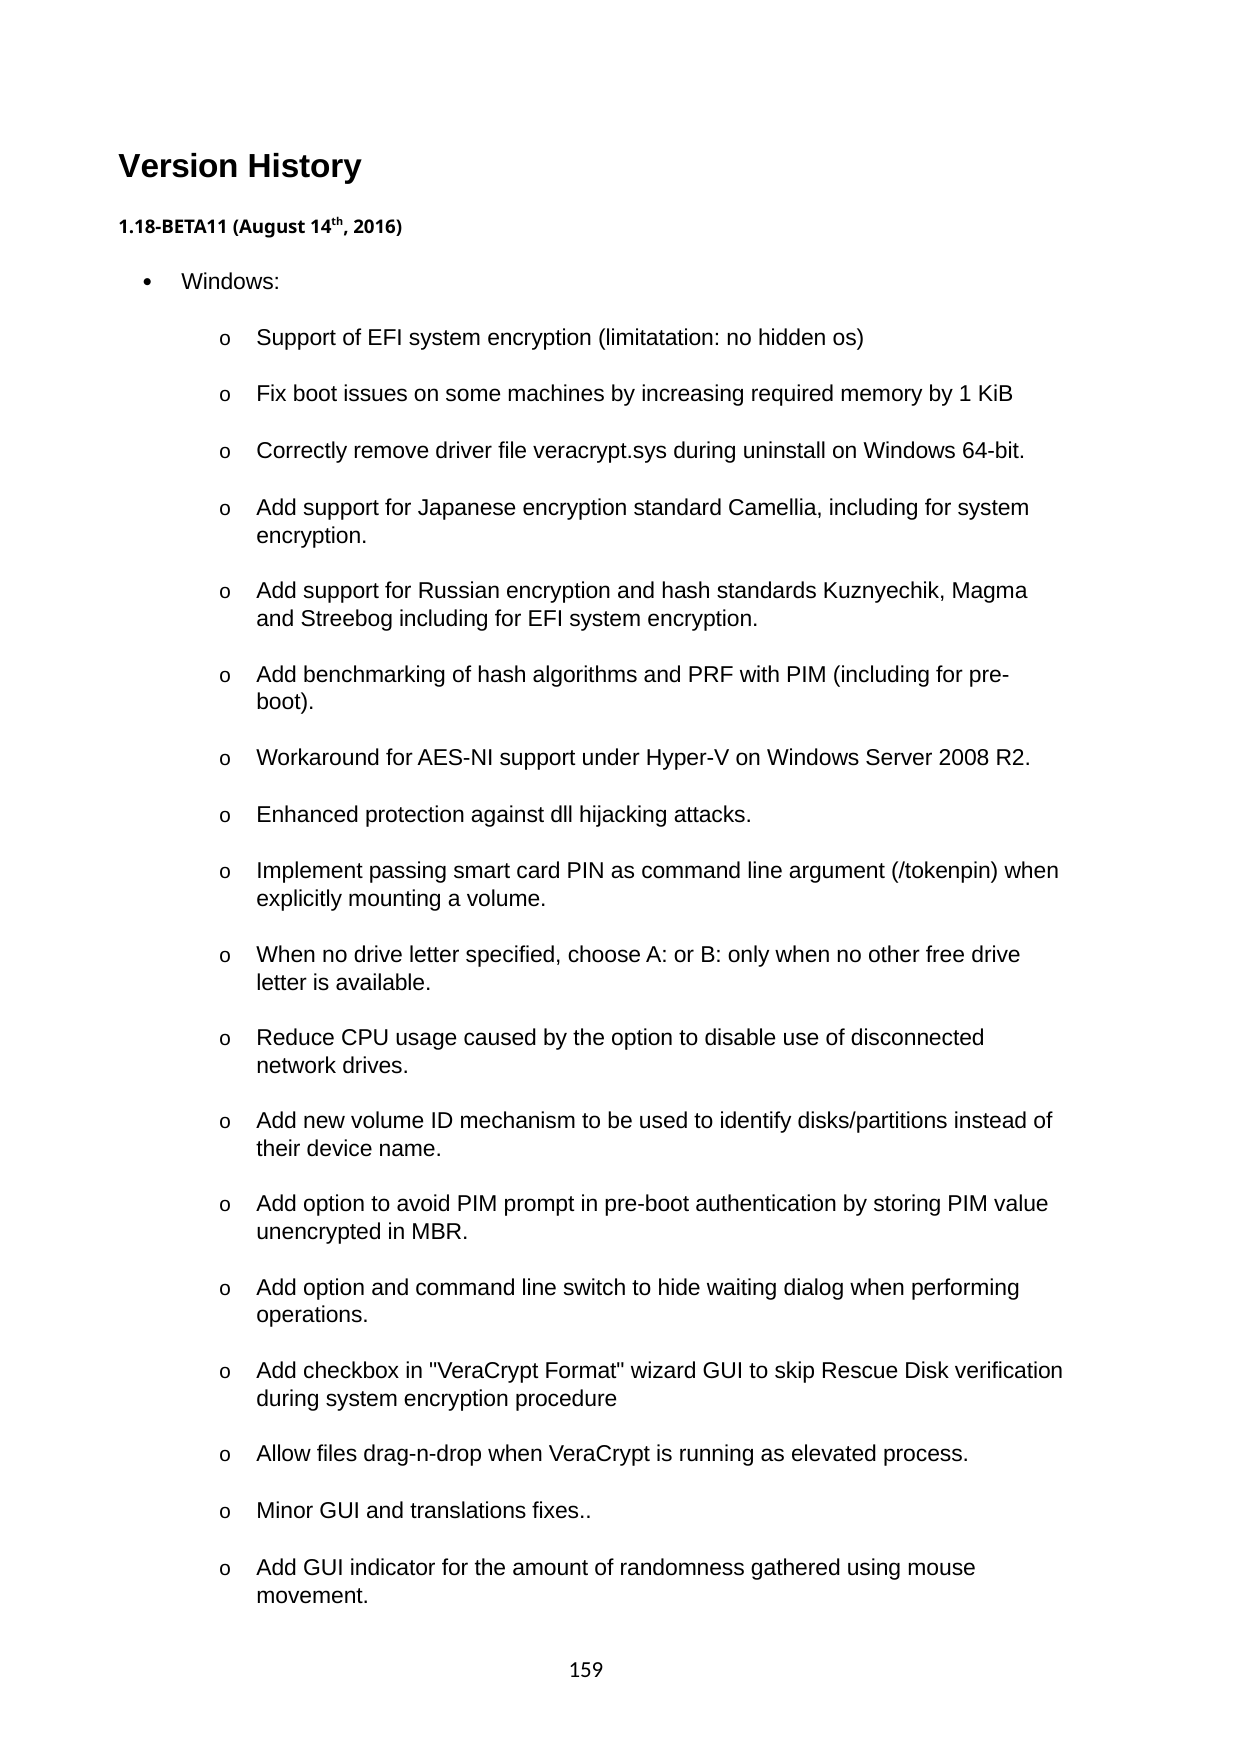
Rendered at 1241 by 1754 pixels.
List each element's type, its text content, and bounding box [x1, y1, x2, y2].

list Implement passing smart card PIN as command line argument (/tokenpin) when explicitly mounting a volume. [219, 857, 1065, 912]
list Allow files drag-n-drop when VeraCrypt is running as elevated process. [219, 1440, 1065, 1468]
list Workaround for AES-NI support under Hyper-V on Windows Server 2008 R2. [219, 744, 1065, 771]
list Add option and command line switch to hide waiting dialog when performing operations. [219, 1274, 1065, 1328]
list Enhanced protection against dll hijacking attacks. [219, 801, 1065, 828]
list Windows: [144, 268, 1065, 294]
list Add option to avoid PIM prompt in pre-boot authentication by storing PIM value unencrypted in MBR. [219, 1190, 1065, 1244]
list When no drive letter specified, choose A: or B: only when no other free drive letter is available. [219, 941, 1065, 995]
list Correctly remove driver file veracrypt.sys during uninstall on Windows 64-bit. [219, 437, 1065, 465]
list Minor GUI and translations fixes.. [219, 1497, 1065, 1525]
list Add support for Russian encryption and hash standards Kuznyechik, Magma and Streebog including for EFI system encryption. [219, 577, 1065, 631]
text 1.18-BETA11 (August 14th, 2016) [118, 213, 1065, 239]
list Reduce CPU usage caused by the option to disable use of disconnected network drives. [219, 1024, 1065, 1078]
list Add benchmarking of hash algorithms and PRF with PIM (including for pre-boot). [219, 661, 1065, 714]
list Add new volume ID mechanism to be used to identify disks/partitions instead of their device name. [219, 1107, 1065, 1161]
list Add support for Japanese encryption standard Camellia, including for system encryption. [219, 494, 1065, 548]
list Add checkbox in "VeraCrypt Format" wizard GUI to skip Rescue Disk verification during system encryption procedure [219, 1357, 1065, 1411]
list Fix boot issues on some machines by increasing required memory by 1 KiB [219, 380, 1065, 408]
list Support of EFI system encryption (limitatation: no hidden os) [219, 323, 1065, 351]
subtitle Version History [118, 146, 1065, 184]
list Add GUI indicator for the amount of randomness gathered using mouse movement. [219, 1554, 1065, 1608]
